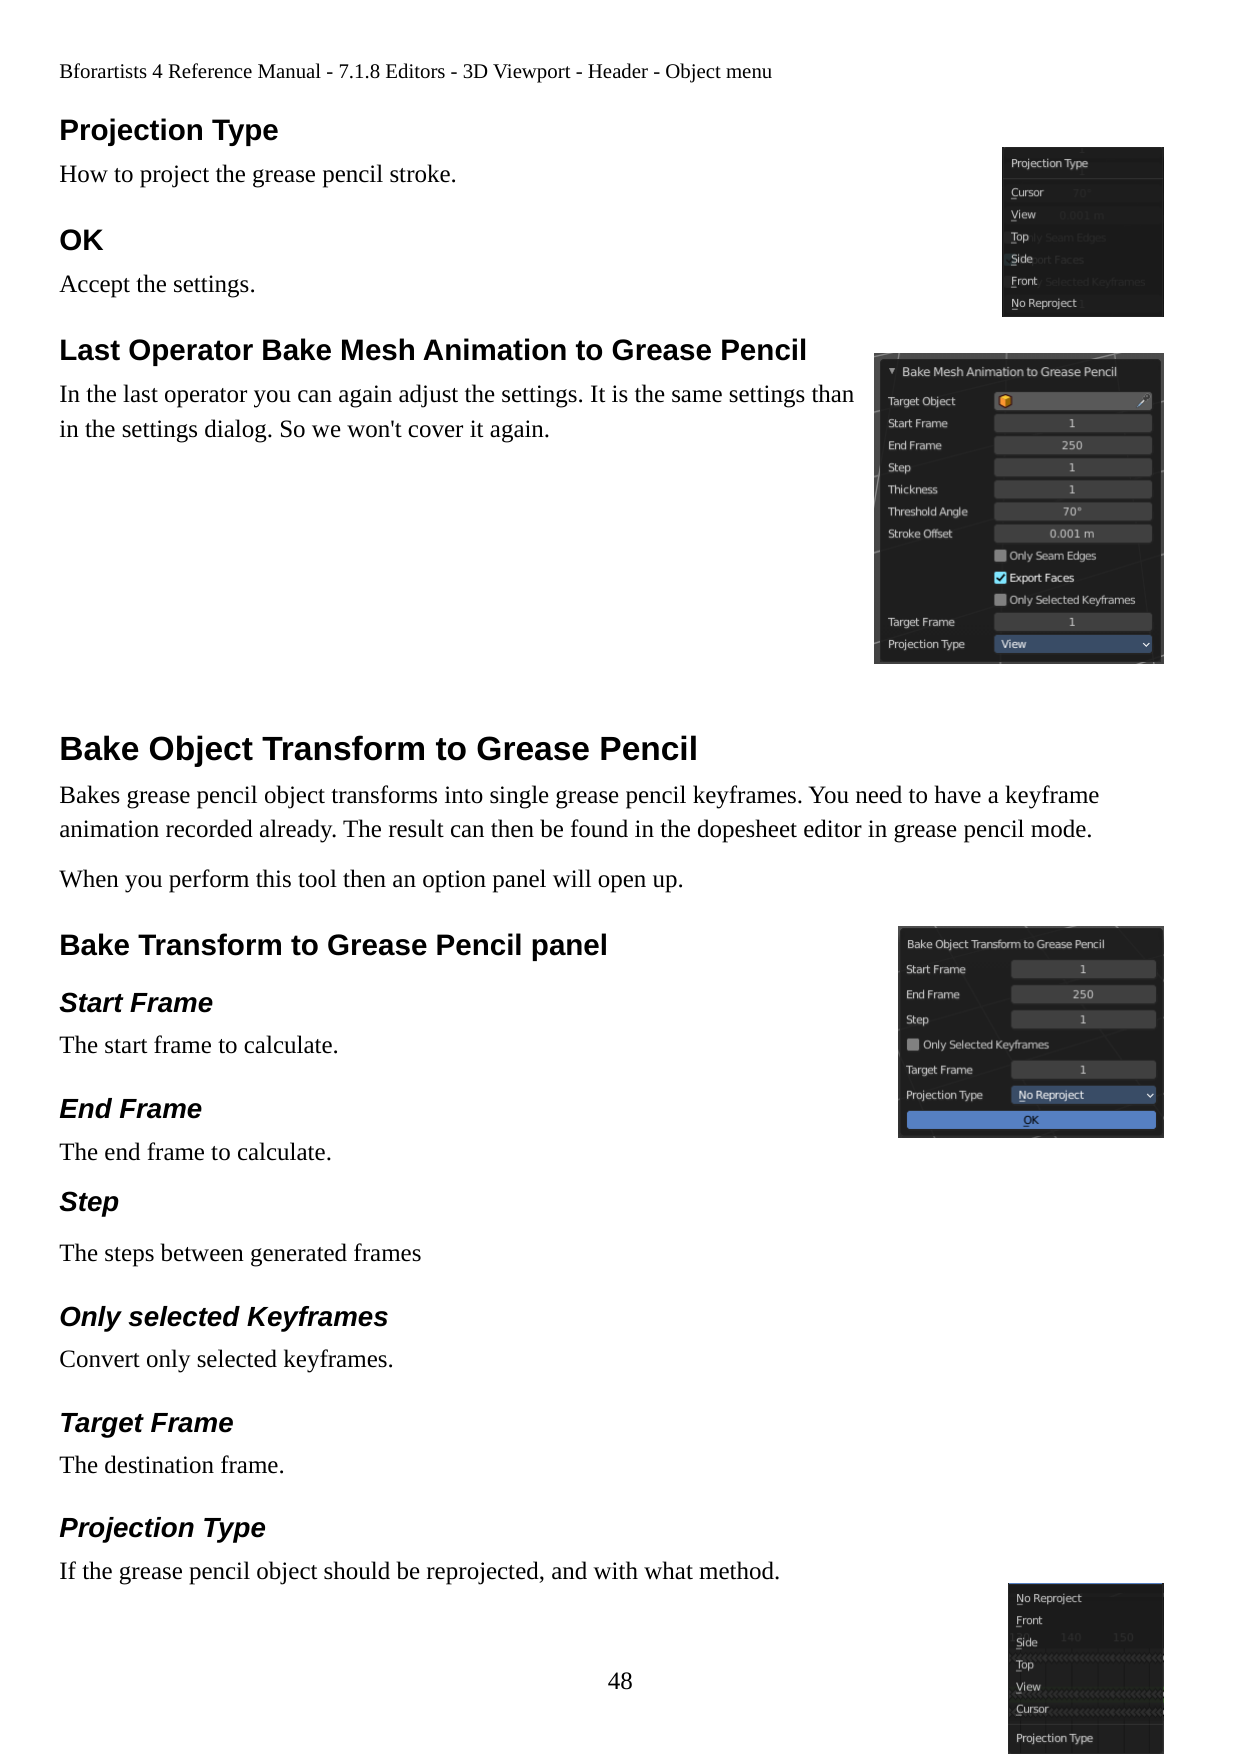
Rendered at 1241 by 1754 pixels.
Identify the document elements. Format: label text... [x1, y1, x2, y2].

text If the grease pencil object should be reprojected, and with what method. [59, 1556, 1181, 1585]
text The end frame to calculate. [59, 1137, 1181, 1165]
subtitle Bake Object Transform to Grease Pencil [59, 729, 1181, 768]
subtitle [1164, 1092, 1181, 1124]
text The steps between generated frames [59, 1238, 1181, 1267]
text Convert only selected keyframes. [59, 1344, 1181, 1373]
text In the last operator you can again adjust the settings. It is the same settings than in the settings dialog. So we won't cover it again. [59, 379, 874, 442]
subtitle Projection Type [59, 113, 1181, 147]
picture [898, 926, 1164, 1138]
text The destination frame. [59, 1450, 1181, 1479]
subtitle End Frame [59, 1092, 898, 1124]
subtitle Projection Type [59, 1512, 1181, 1544]
subtitle Target Frame [59, 1406, 1181, 1438]
text How to project the grease pencil stroke. [59, 159, 1002, 188]
text The start frame to calculate. [59, 1031, 898, 1059]
picture [1008, 1583, 1164, 1754]
subtitle Bake Transform to Grease Pencil panel [59, 927, 898, 961]
text [1164, 269, 1181, 298]
text Step [59, 1186, 1181, 1217]
text When you perform this tool then an option panel will open up. [59, 864, 1181, 892]
subtitle OK [59, 223, 1002, 257]
subtitle Only selected Keyframes [59, 1300, 1181, 1332]
subtitle Last Operator Bake Mesh Animation to Grease Pencil [59, 333, 1181, 367]
text Accept the settings. [59, 269, 1002, 298]
subtitle [1164, 986, 1181, 1018]
subtitle Start Frame [59, 986, 898, 1018]
picture [1002, 147, 1164, 317]
picture [874, 353, 1164, 664]
subtitle [1164, 223, 1181, 257]
text Bakes grease pencil object transforms into single grease pencil keyframes. You need to have a keyframe animation recorded already. The result can then be found in the dopesheet editor in grease pencil mode. [59, 780, 1181, 843]
